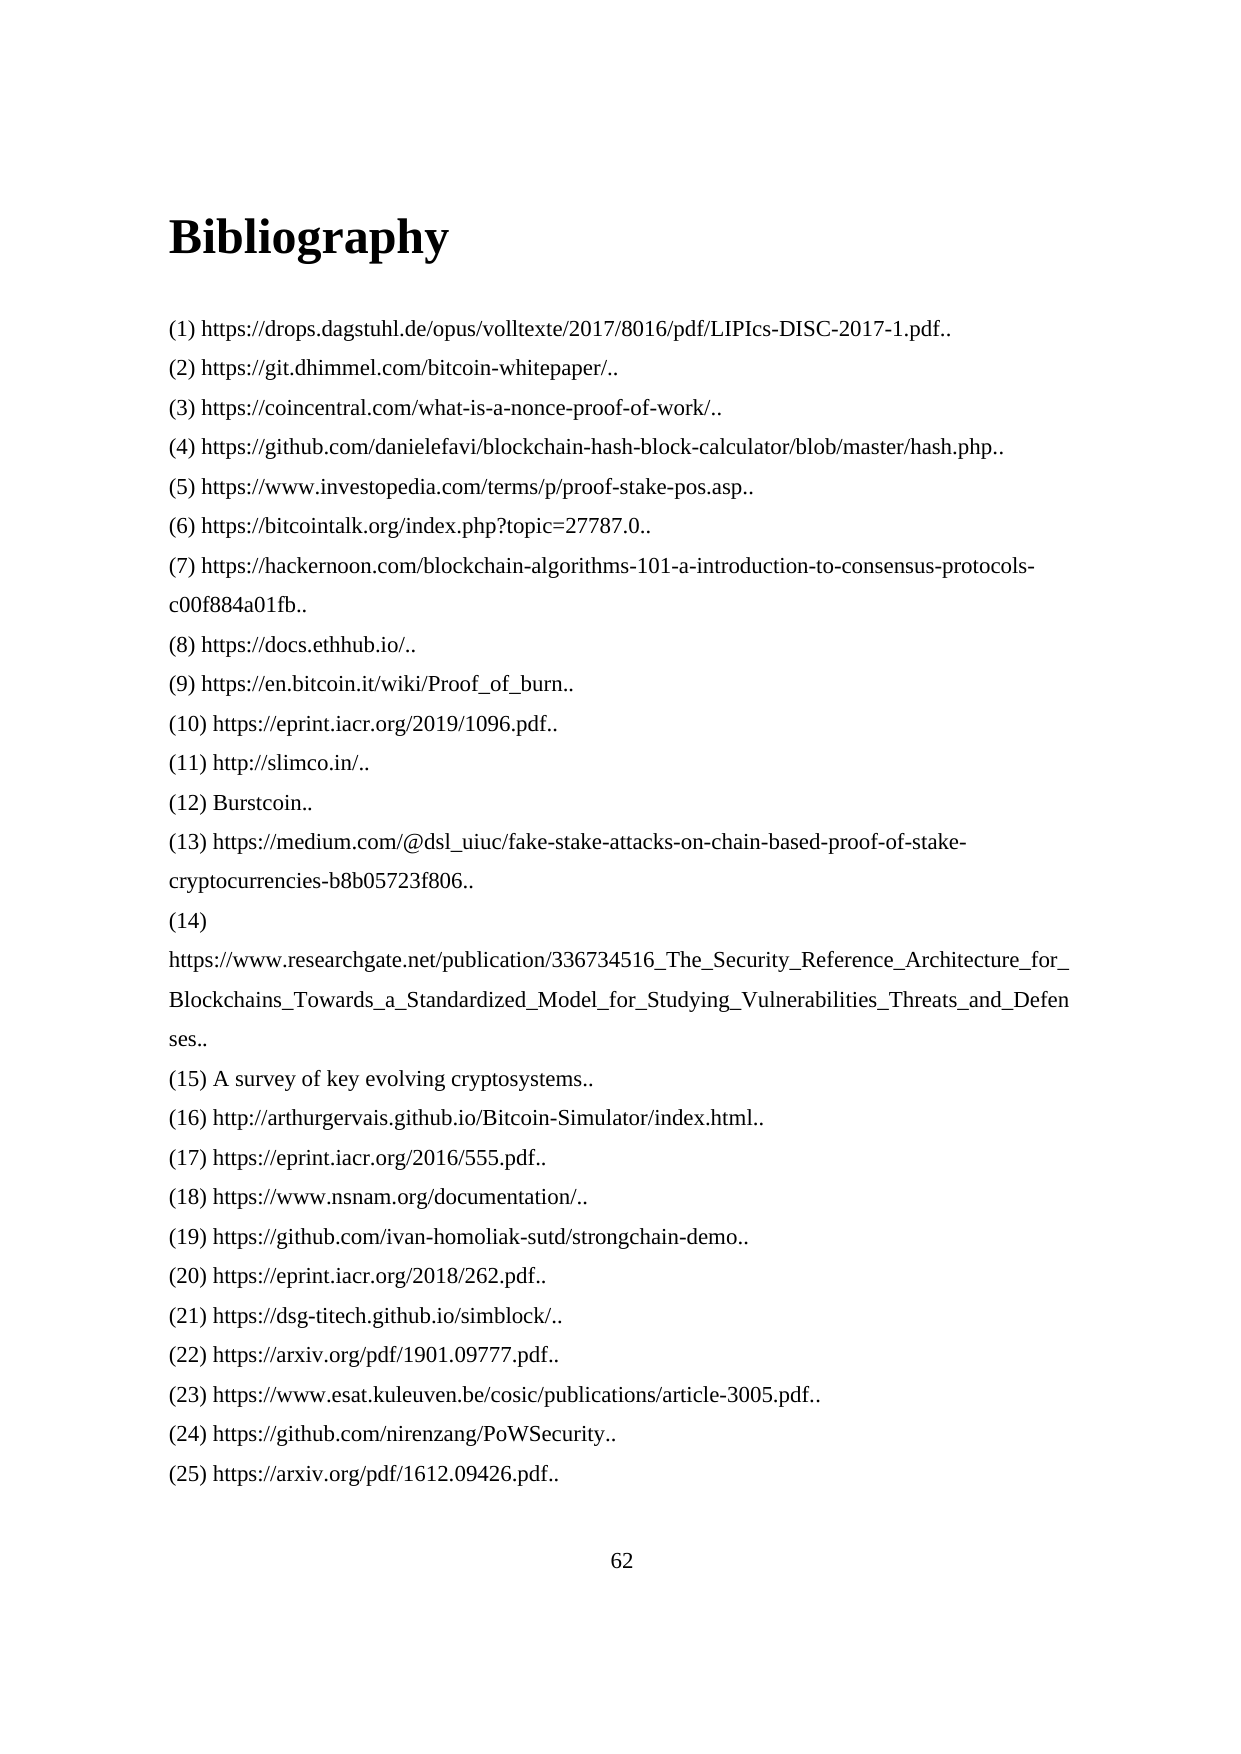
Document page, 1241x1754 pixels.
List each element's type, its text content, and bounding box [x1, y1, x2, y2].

text (6) https://bitcointalk.org/index.php?topic=27787.0.. [169, 512, 1075, 538]
text (18) https://www.nsnam.org/documentation/.. [169, 1183, 1075, 1210]
text Bibliography [169, 207, 1075, 264]
text (2) https://git.dhimmel.com/bitcoin-whitepaper/.. [169, 354, 1075, 381]
text (23) https://www.esat.kuleuven.be/cosic/publications/article-3005.pdf.. [169, 1381, 1075, 1407]
text (7) https://hackernoon.com/blockchain-algorithms-101-a-introduction-to-consensus-protocols-c00f884a01fb.. [169, 552, 1075, 617]
text (25) https://arxiv.org/pdf/1612.09426.pdf.. [169, 1460, 1075, 1486]
text (16) http://arthurgervais.github.io/Bitcoin-Simulator/index.html.. [169, 1104, 1075, 1131]
text (9) https://en.bitcoin.it/wiki/Proof_of_burn.. [169, 670, 1075, 696]
text (10) https://eprint.iacr.org/2019/1096.pdf.. [169, 709, 1075, 736]
text (15) A survey of key evolving cryptosystems.. [169, 1065, 1075, 1091]
text (17) https://eprint.iacr.org/2016/555.pdf.. [169, 1144, 1075, 1170]
text (22) https://arxiv.org/pdf/1901.09777.pdf.. [169, 1341, 1075, 1368]
text (19) https://github.com/ivan-homoliak-sutd/strongchain-demo.. [169, 1223, 1075, 1249]
text (12) Burstcoin.. [169, 788, 1075, 815]
text (13) https://medium.com/@dsl_uiuc/fake-stake-attacks-on-chain-based-proof-of-stake-cryptocurrencies-b8b05723f806.. [169, 828, 1075, 894]
text (11) http://slimco.in/.. [169, 749, 1075, 775]
text (3) https://coincentral.com/what-is-a-nonce-proof-of-work/.. [169, 394, 1075, 420]
text (24) https://github.com/nirenzang/PoWSecurity.. [169, 1420, 1075, 1447]
text (1) https://drops.dagstuhl.de/opus/volltexte/2017/8016/pdf/LIPIcs-DISC-2017-1.pdf.. [169, 315, 1075, 341]
text (4) https://github.com/danielefavi/blockchain-hash-block-calculator/blob/master/hash.php.. [169, 433, 1075, 459]
text (14) https://www.researchgate.net/publication/336734516_The_Security_Reference_Architecture_for_Blockchains_Towards_a_Standardized_Model_for_Studying_Vulnerabilities_Threats_and_Defenses.. [169, 907, 1075, 1052]
text (21) https://dsg-titech.github.io/simblock/.. [169, 1302, 1075, 1328]
text (5) https://www.investopedia.com/terms/p/proof-stake-pos.asp.. [169, 473, 1075, 499]
text (20) https://eprint.iacr.org/2018/262.pdf.. [169, 1262, 1075, 1289]
text (8) https://docs.ethhub.io/.. [169, 631, 1075, 657]
